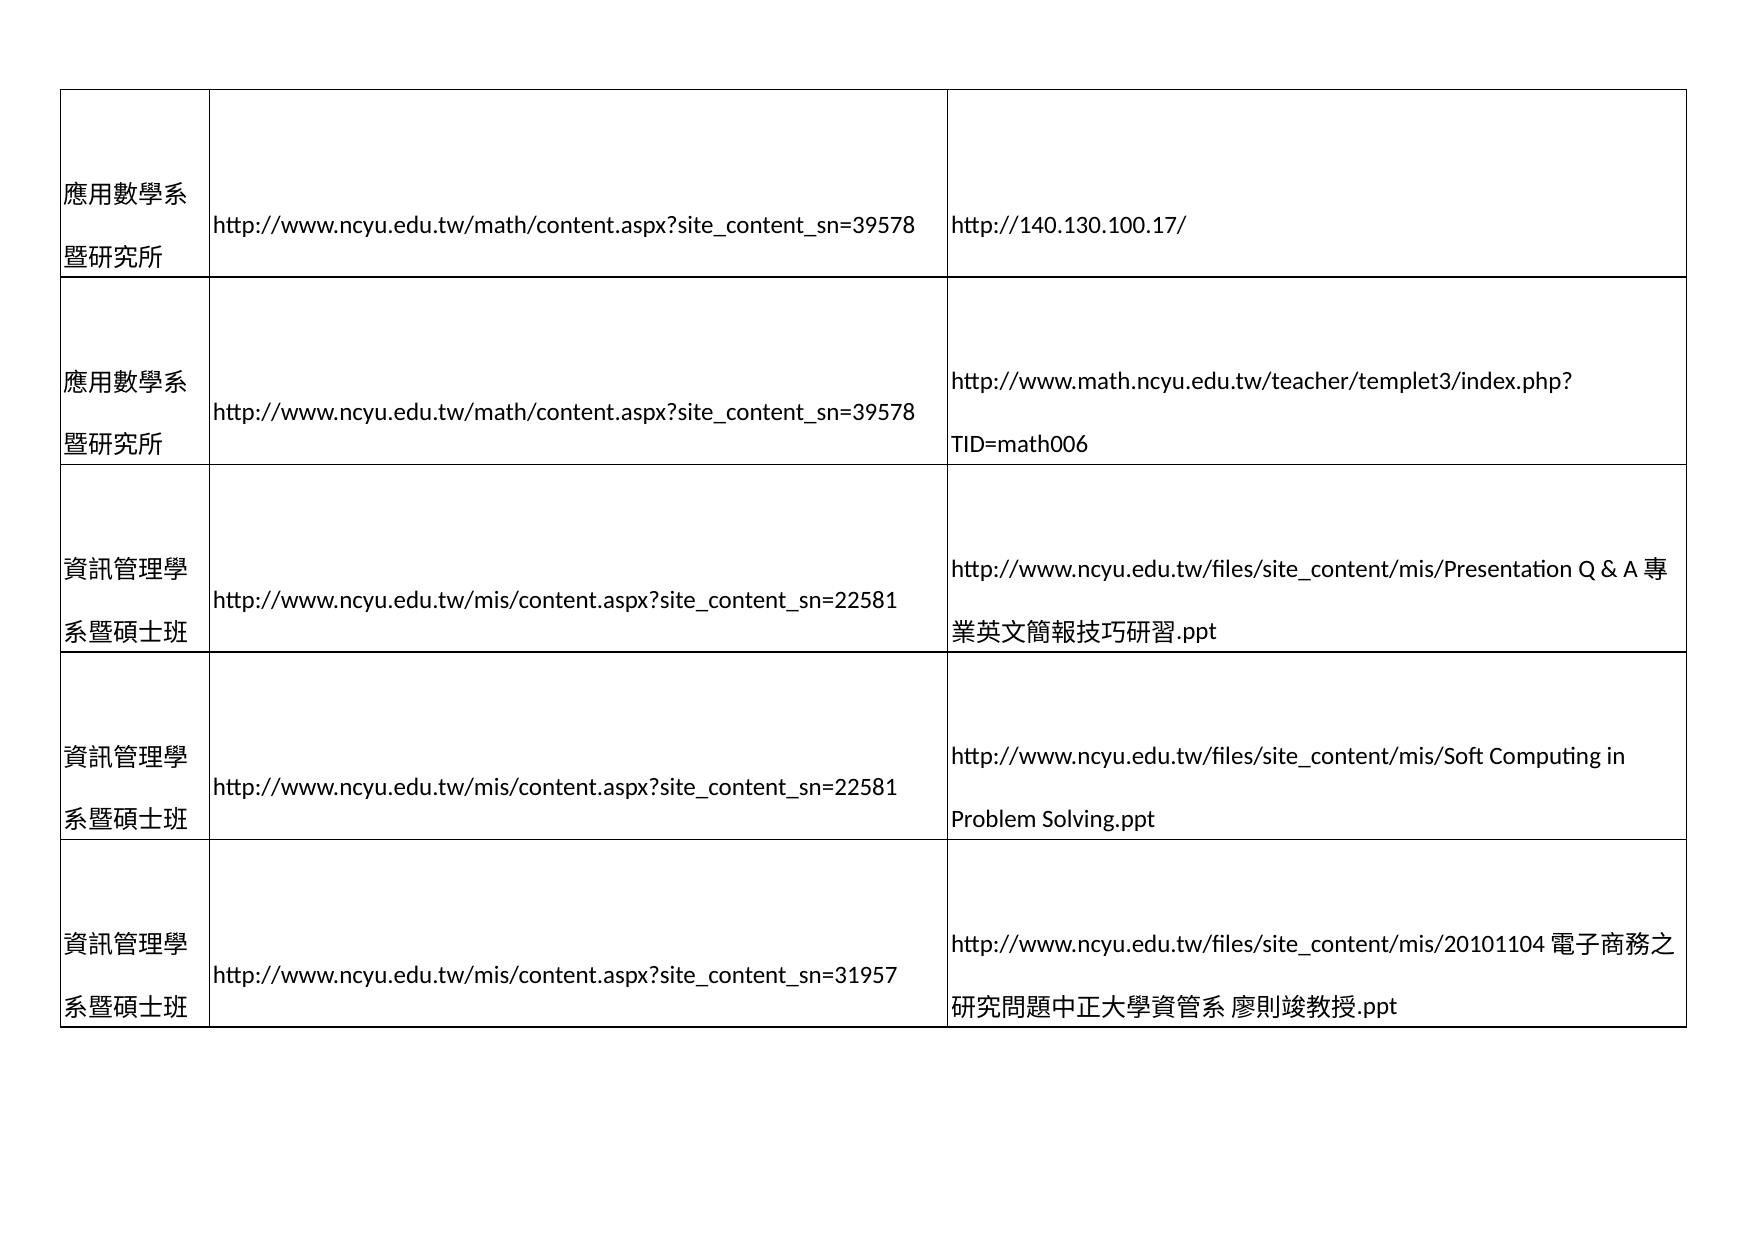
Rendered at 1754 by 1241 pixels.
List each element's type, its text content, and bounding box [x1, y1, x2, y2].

table_cell http://www.ncyu.edu.tw/files/site_content/mis/Soft Computing in Problem Solving.ppt [948, 653, 1686, 839]
table_cell http://www.ncyu.edu.tw/files/site_content/mis/Presentation Q & A專業英文簡報技巧研習.ppt [948, 465, 1686, 651]
table_cell 應用數學系暨研究所 [61, 278, 209, 464]
table_cell 應用數學系暨研究所 [61, 90, 209, 276]
table_cell http://140.130.100.17/ [948, 90, 1686, 276]
table_cell http://www.math.ncyu.edu.tw/teacher/templet3/index.php?TID=math006 [948, 278, 1686, 464]
table_cell http://www.ncyu.edu.tw/math/content.aspx?site_content_sn=39578 [210, 278, 947, 464]
table_cell http://www.ncyu.edu.tw/math/content.aspx?site_content_sn=39578 [210, 90, 947, 276]
table_cell 資訊管理學系暨碩士班 [61, 465, 209, 651]
table_cell http://www.ncyu.edu.tw/mis/content.aspx?site_content_sn=22581 [210, 653, 947, 839]
table_cell http://www.ncyu.edu.tw/mis/content.aspx?site_content_sn=22581 [210, 465, 947, 651]
table_cell 資訊管理學系暨碩士班 [61, 840, 209, 1026]
table_cell 資訊管理學系暨碩士班 [61, 653, 209, 839]
table_cell http://www.ncyu.edu.tw/files/site_content/mis/20101104電子商務之研究問題中正大學資管系 廖則竣教授.ppt [948, 840, 1686, 1026]
table_cell http://www.ncyu.edu.tw/mis/content.aspx?site_content_sn=31957 [210, 840, 947, 1026]
